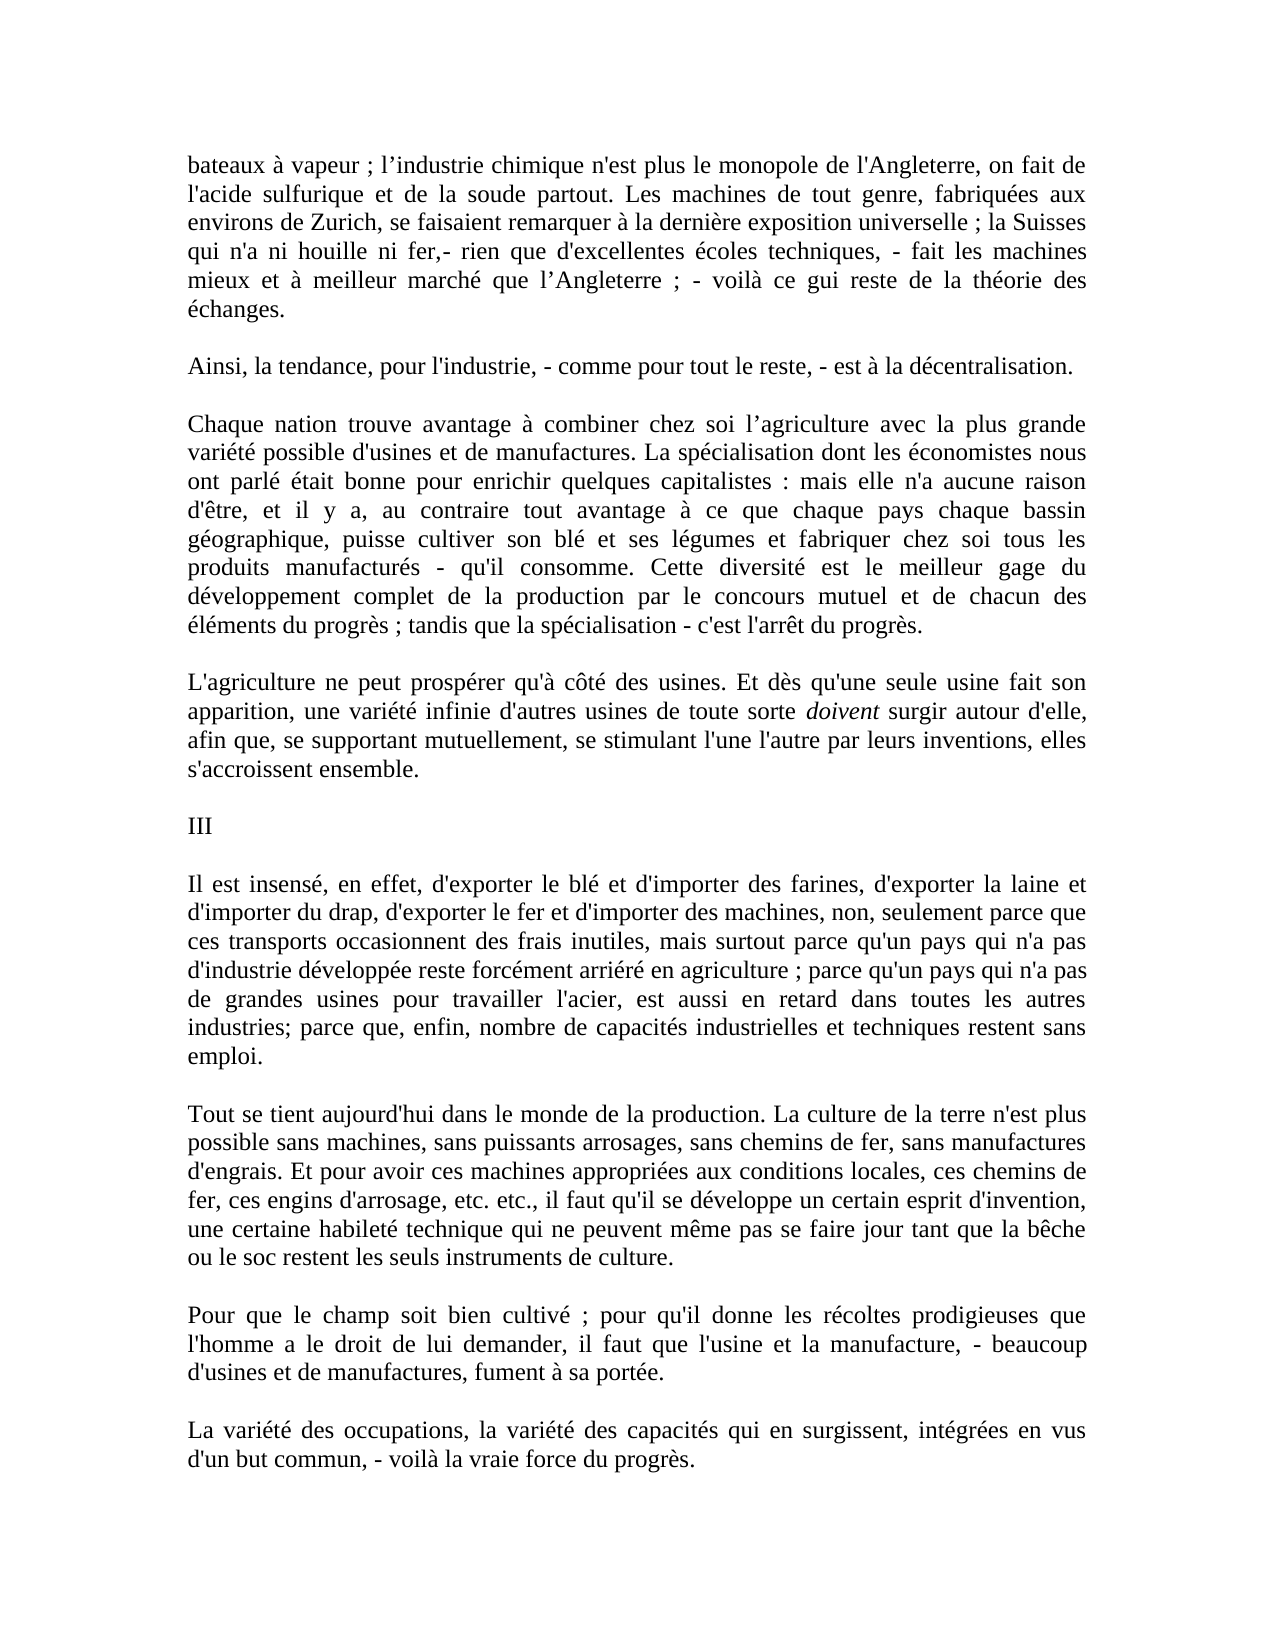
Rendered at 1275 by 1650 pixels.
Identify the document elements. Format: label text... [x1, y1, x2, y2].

text L'agriculture ne peut prospérer qu'à côté des usines. Et dès qu'une seule usine fait son apparition, une variété infinie d'autres usines de toute sorte doivent surgir autour d'elle, afin que, se supportant mutuellement, se stimulant l'une l'autre par leurs inventions, elles s'accroissent ensemble. [187, 667, 1087, 782]
text III [187, 811, 1087, 840]
text Ainsi, la tendance, pour l'industrie, ‑ comme pour tout le reste, ‑ est à la décentralisation. [187, 351, 1087, 380]
text Pour que le champ soit bien cultivé ; pour qu'il donne les récoltes prodigieuses que l'homme a le droit de lui demander, il faut que l'usine et la manufacture, ‑ beaucoup d'usines et de manufactures, fument à sa portée. [187, 1300, 1087, 1386]
text Il est insensé, en effet, d'exporter le blé et d'importer des farines, d'exporter la laine et d'importer du drap, d'exporter le fer et d'importer des machines, non, seulement parce que ces transports occasionnent des frais inutiles, mais surtout parce qu'un pays qui n'a pas d'industrie développée reste forcément arriéré en agriculture ; parce qu'un pays qui n'a pas de grandes usines pour travailler l'acier, est aussi en retard dans toutes les autres industries; parce que, enfin, nombre de capacités industrielles et techniques restent sans emploi. [187, 869, 1087, 1070]
text La variété des occupations, la variété des capacités qui en surgissent, intégrées en vus d'un but commun, ‑ voilà la vraie force du progrès. [187, 1415, 1087, 1472]
text bateaux à vapeur ; l’industrie chimique n'est plus le monopole de l'Angleterre, on fait de l'acide sulfurique et de la soude partout. Les machines de tout genre, fabriquées aux environs de Zurich, se faisaient remarquer à la dernière exposition universelle ; la Suisses qui n'a ni houille ni fer,‑ rien que d'excellentes écoles techniques, ‑ fait les machines mieux et à meilleur marché que l’Angleterre ; ‑ voilà ce gui reste de la théorie des échanges. [187, 150, 1087, 322]
text Chaque nation trouve avantage à combiner chez soi l’agriculture avec la plus grande variété possible d'usines et de manufactures. La spécialisation dont les économistes nous ont parlé était bonne pour enrichir quelques capitalistes : mais elle n'a aucune raison d'être, et il y a, au contraire tout avantage à ce que chaque pays chaque bassin géographique, puisse cultiver son blé et ses légumes et fabriquer chez soi tous les produits manufacturés ‑ qu'il consomme. Cette diversité est le meilleur gage du développement complet de la production par le concours mutuel et de chacun des éléments du progrès ; tandis que la spécialisation - c'est l'arrêt du progrès. [187, 409, 1087, 639]
text Tout se tient aujourd'hui dans le monde de la production. La culture de la terre n'est plus possible sans machines, sans puissants arrosages, sans chemins de fer, sans manufactures d'engrais. Et pour avoir ces machines appropriées aux conditions locales, ces chemins de fer, ces engins d'arrosage, etc. etc., il faut qu'il se développe un certain esprit d'invention, une certaine habileté technique qui ne peuvent même pas se faire jour tant que la bêche ou le soc restent les seuls instruments de culture. [187, 1099, 1087, 1271]
